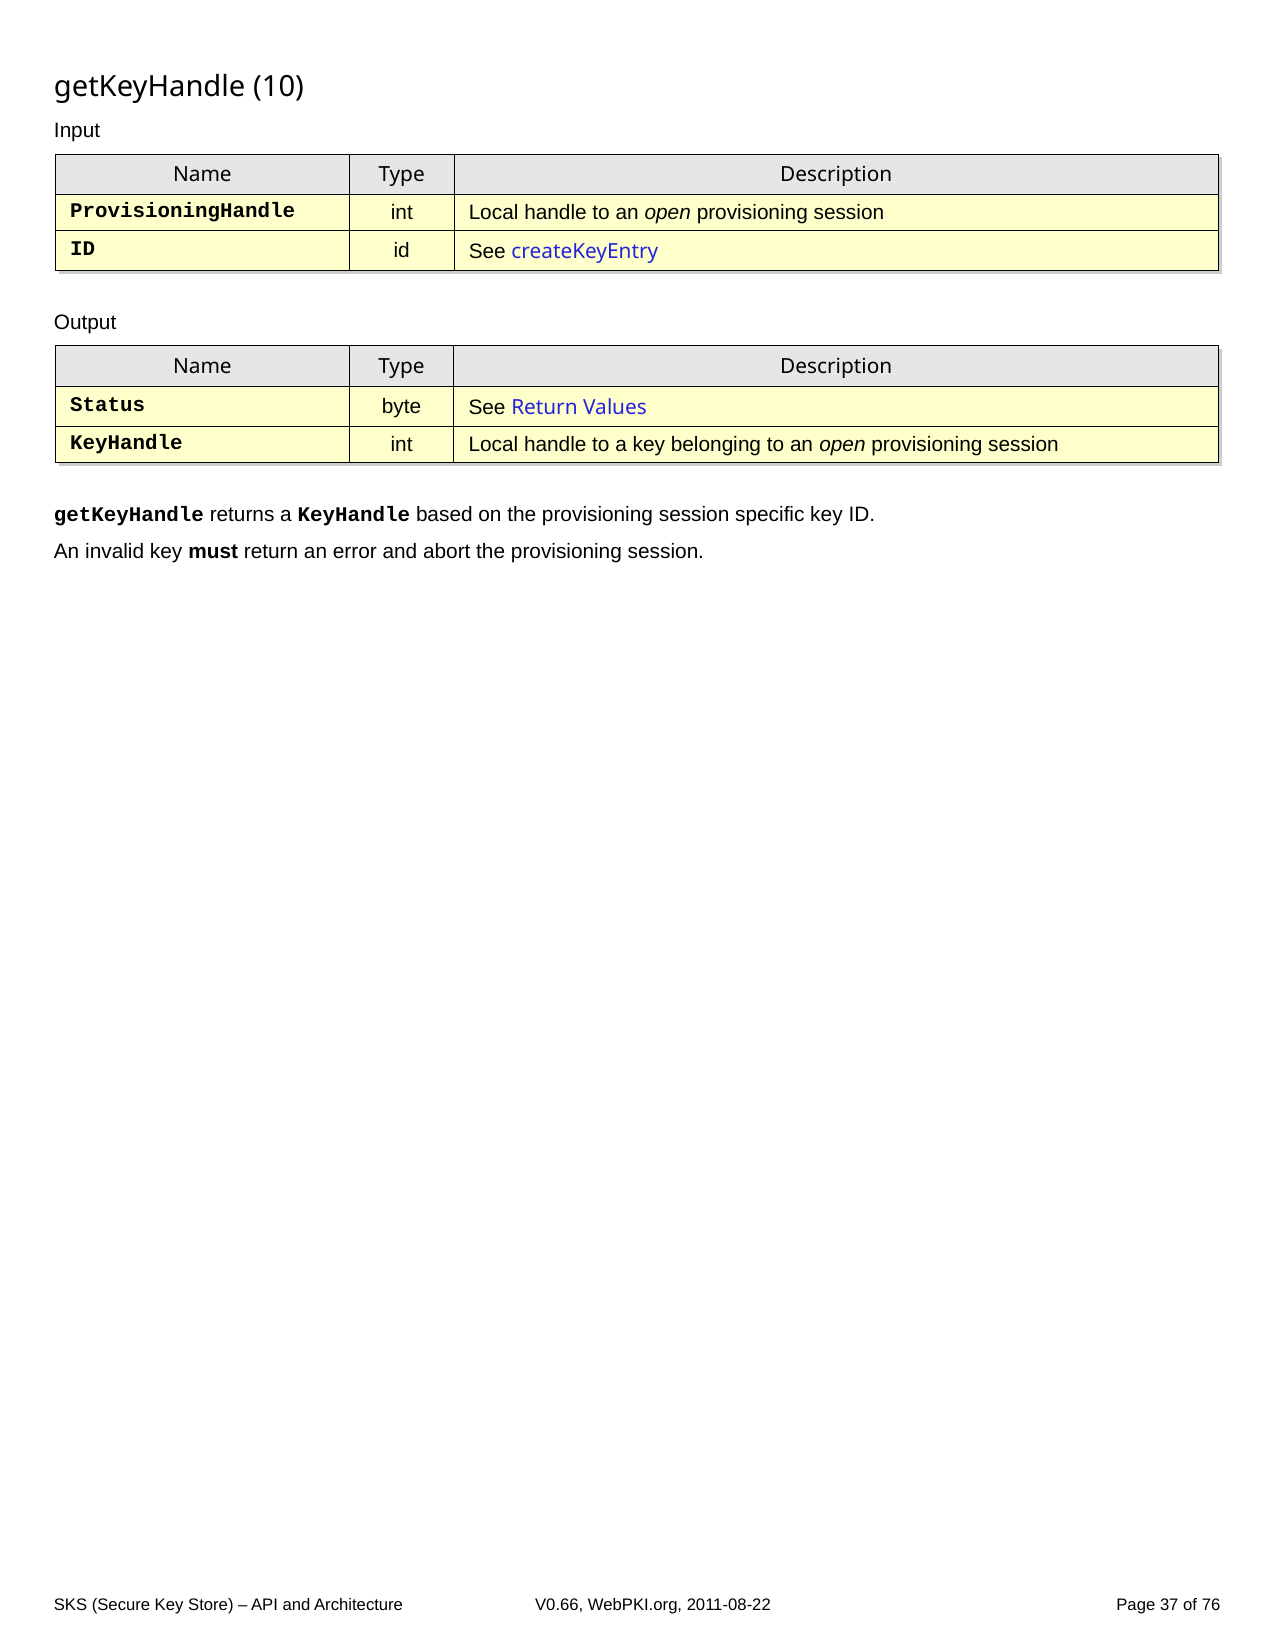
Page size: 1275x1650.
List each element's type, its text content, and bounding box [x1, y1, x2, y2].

table_cell int [350, 195, 454, 230]
table_header Type [350, 155, 454, 194]
text Output [54, 310, 1221, 334]
text Input [54, 118, 1221, 142]
table_cell See createKeyEntry [455, 231, 1218, 270]
table_cell ID [56, 231, 349, 270]
table_cell int [350, 427, 453, 462]
table_cell id [350, 231, 454, 270]
table_cell Local handle to an open provisioning session [455, 195, 1218, 230]
table_cell ProvisioningHandle [56, 195, 349, 230]
table_cell Local handle to a key belonging to an open provisioning session [454, 427, 1218, 462]
text getKeyHandle returns a KeyHandle based on the provisioning session specific key ID. [54, 502, 1221, 527]
subtitle getKeyHandle (10) [54, 66, 1221, 105]
table_header Type [350, 346, 453, 386]
table_header Name [56, 346, 349, 386]
table_cell Status [56, 387, 349, 426]
table_cell KeyHandle [56, 427, 349, 462]
table_header Description [454, 346, 1218, 386]
table_cell See Return Values [454, 387, 1218, 426]
text An invalid key must return an error and abort the provisioning session. [54, 539, 1221, 563]
table_cell byte [350, 387, 453, 426]
table_header Description [455, 155, 1218, 194]
table_header Name [56, 155, 349, 194]
